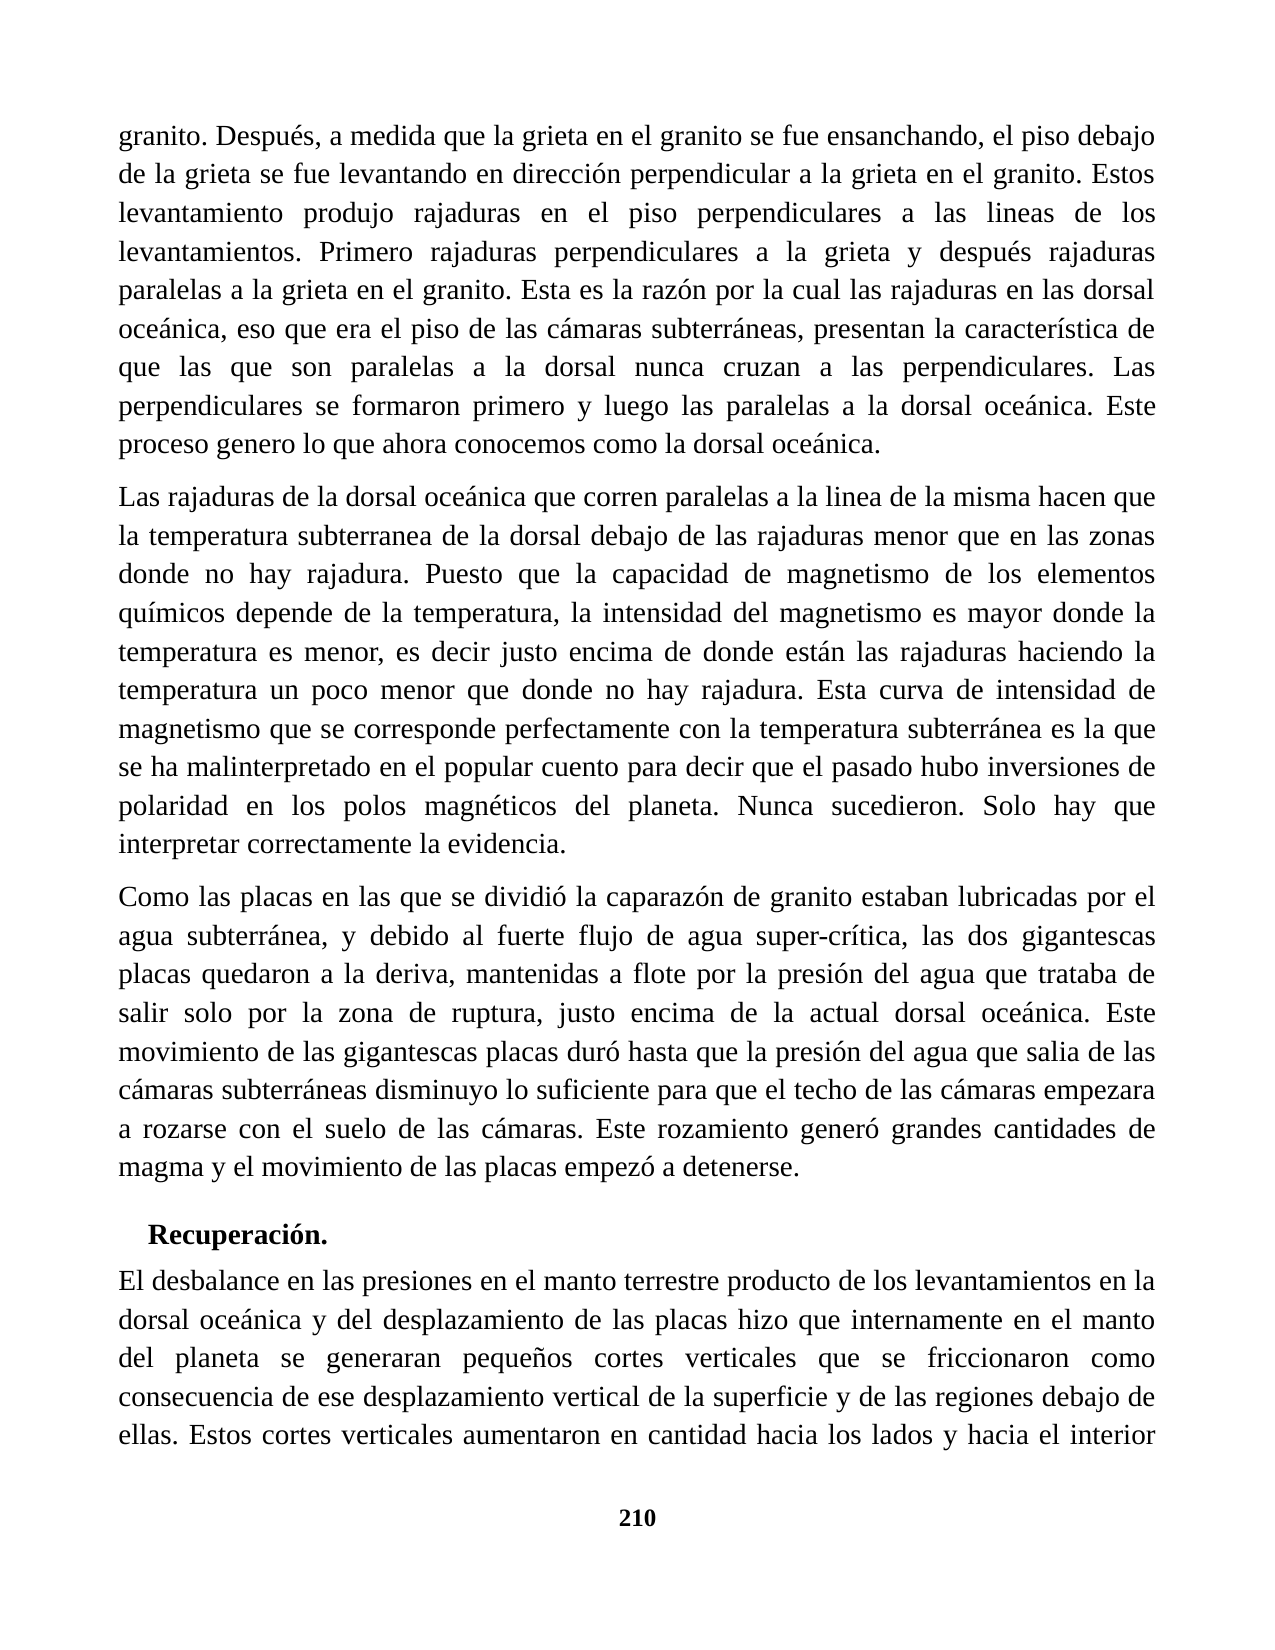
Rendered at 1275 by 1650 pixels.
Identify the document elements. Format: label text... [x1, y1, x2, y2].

text Como las placas en las que se dividió la caparazón de granito estaban lubricadas por el agua subterránea, y debido al fuerte flujo de agua super-crítica, las dos gigantescas placas quedaron a la deriva, mantenidas a flote por la presión del agua que trataba de salir solo por la zona de ruptura, justo encima de la actual dorsal oceánica. Este movimiento de las gigantescas placas duró hasta que la presión del agua que salia de las cámaras subterráneas disminuyo lo suficiente para que el techo de las cámaras empezara a rozarse con el suelo de las cámaras. Este rozamiento generó grandes cantidades de magma y el movimiento de las placas empezó a detenerse. [118, 879, 1157, 1183]
text El desbalance en las presiones en el manto terrestre producto de los levantamientos en la dorsal oceánica y del desplazamiento de las placas hizo que internamente en el manto del planeta se generaran pequeños cortes verticales que se friccionaron como consecuencia de ese desplazamiento vertical de la superficie y de las regiones debajo de ellas. Estos cortes verticales aumentaron en cantidad hacia los lados y hacia el interior [118, 1263, 1157, 1451]
text granito. Después, a medida que la grieta en el granito se fue ensanchando, el piso debajo de la grieta se fue levantando en dirección perpendicular a la grieta en el granito. Estos levantamiento produjo rajaduras en el piso perpendiculares a las lineas de los levantamientos. Primero rajaduras perpendiculares a la grieta y después rajaduras paralelas a la grieta en el granito. Esta es la razón por la cual las rajaduras en las dorsal oceánica, eso que era el piso de las cámaras subterráneas, presentan la característica de que las que son paralelas a la dorsal nunca cruzan a las perpendiculares. Las perpendiculares se formaron primero y luego las paralelas a la dorsal oceánica. Este proceso genero lo que ahora conocemos como la dorsal oceánica. [118, 118, 1157, 460]
subtitle Recuperación. [148, 1217, 1157, 1251]
text Las rajaduras de la dorsal oceánica que corren paralelas a la linea de la misma hacen que la temperatura subterranea de la dorsal debajo de las rajaduras menor que en las zonas donde no hay rajadura. Puesto que la capacidad de magnetismo de los elementos químicos depende de la temperatura, la intensidad del magnetismo es mayor donde la temperatura es menor, es decir justo encima de donde están las rajaduras haciendo la temperatura un poco menor que donde no hay rajadura. Esta curva de intensidad de magnetismo que se corresponde perfectamente con la temperatura subterránea es la que se ha malinterpretado en el popular cuento para decir que el pasado hubo inversiones de polaridad en los polos magnéticos del planeta. Nunca sucedieron. Solo hay que interpretar correctamente la evidencia. [118, 479, 1157, 860]
